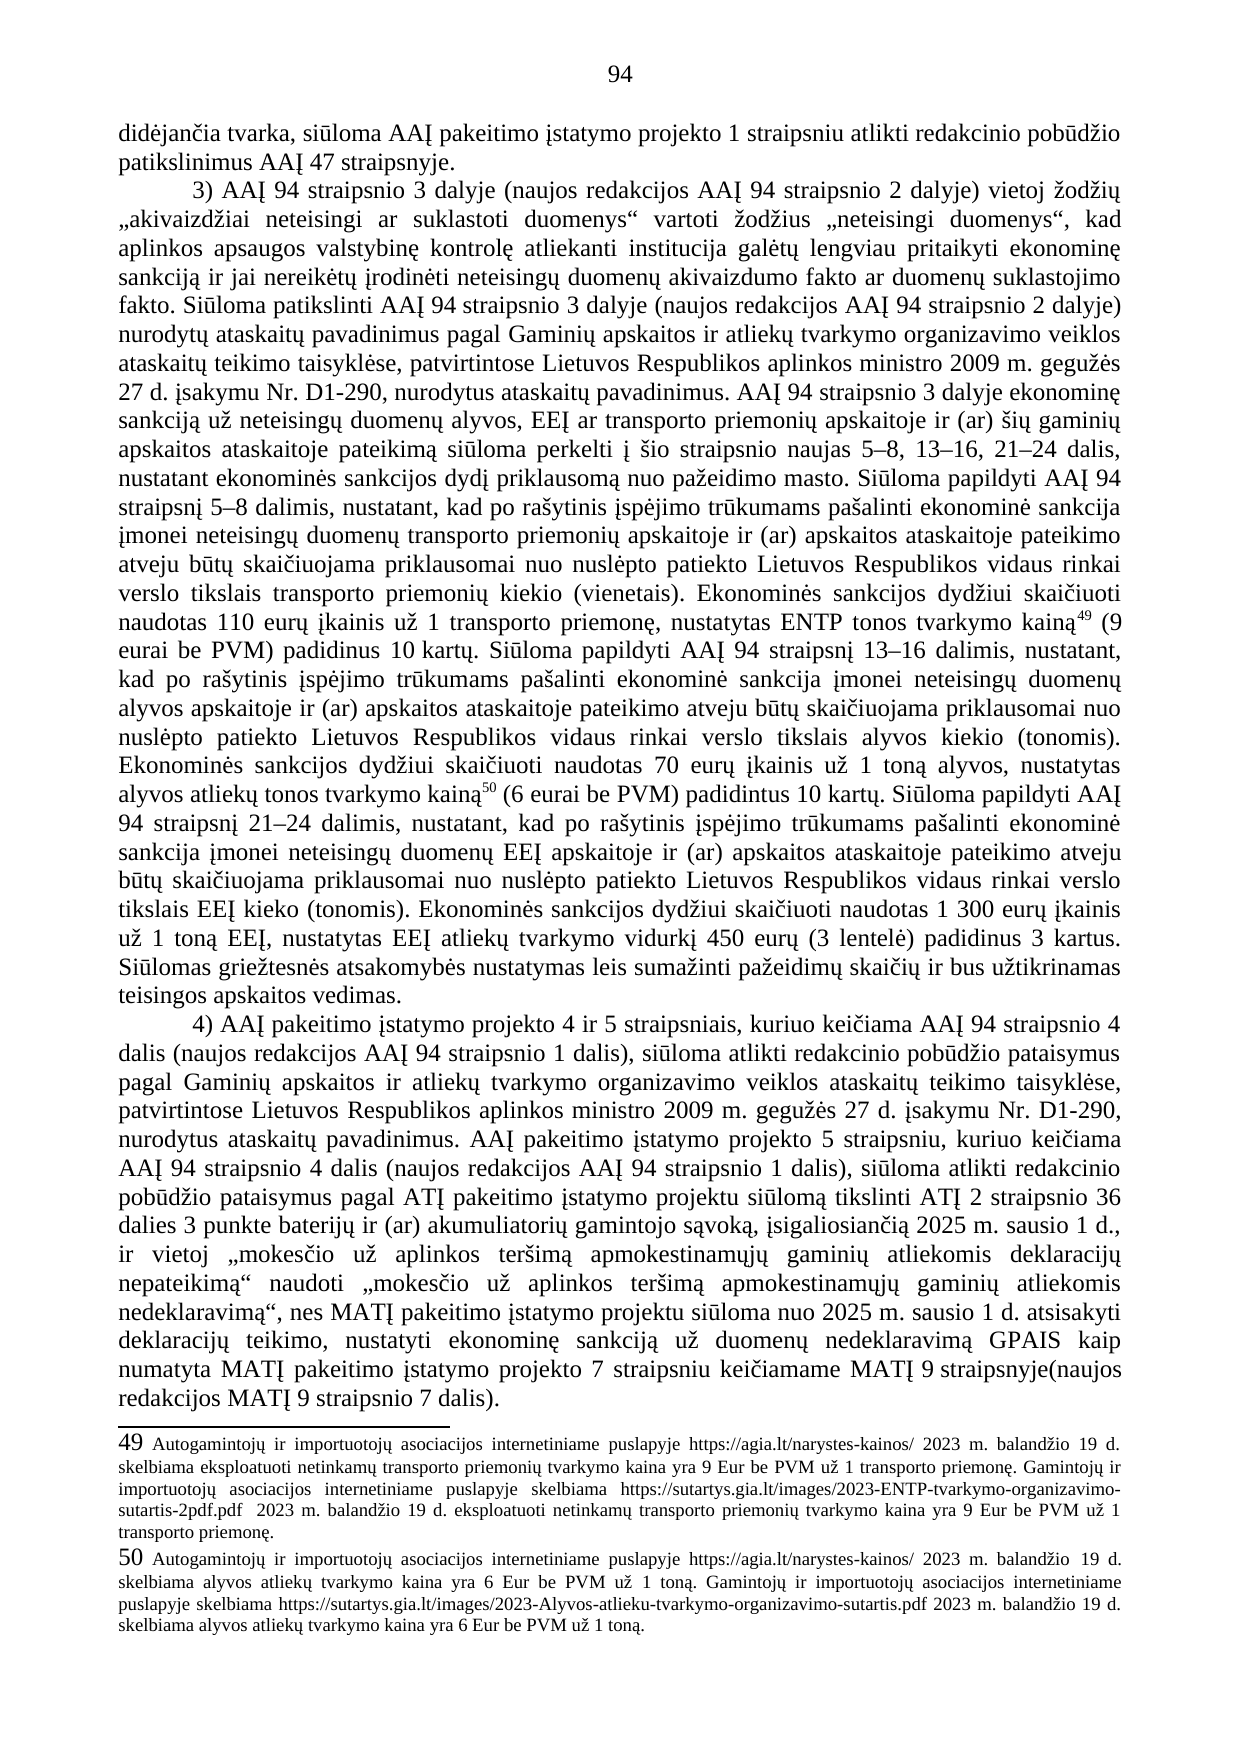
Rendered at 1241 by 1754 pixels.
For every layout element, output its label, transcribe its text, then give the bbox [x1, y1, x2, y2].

text Autogamintojų ir importuotojų asociacijos internetiniame puslapyje https://agia.lt/narystes-kainos/ 2023 m. balandžio 19 d. skelbiama eksploatuoti netinkamų transporto priemonių tvarkymo kaina yra 9 Eur be PVM už 1 transporto priemonę. Gamintojų ir importuotojų asociacijos internetiniame puslapyje skelbiama https://sutartys.gia.lt/images/2023-ENTP-tvarkymo-organizavimo-sutartis-2pdf.pdf 2023 m. balandžio 19 d. eksploatuoti netinkamų transporto priemonių tvarkymo kaina yra 9 Eur be PVM už 1 transporto priemonę. [118, 1427, 1122, 1542]
text 3) AAĮ 94 straipsnio 3 dalyje (naujos redakcijos AAĮ 94 straipsnio 2 dalyje) vietoj žodžių „akivaizdžiai neteisingi ar suklastoti duomenys“ vartoti žodžius „neteisingi duomenys“, kad aplinkos apsaugos valstybinę kontrolę atliekanti institucija galėtų lengviau pritaikyti ekonominę sankciją ir jai nereikėtų įrodinėti neteisingų duomenų akivaizdumo fakto ar duomenų suklastojimo fakto. Siūloma patikslinti AAĮ 94 straipsnio 3 dalyje (naujos redakcijos AAĮ 94 straipsnio 2 dalyje) nurodytų ataskaitų pavadinimus pagal Gaminių apskaitos ir atliekų tvarkymo organizavimo veiklos ataskaitų teikimo taisyklėse, patvirtintose Lietuvos Respublikos aplinkos ministro 2009 m. gegužės 27 d. įsakymu Nr. D1-290, nurodytus ataskaitų pavadinimus. AAĮ 94 straipsnio 3 dalyje ekonominę sankciją už neteisingų duomenų alyvos, EEĮ ar transporto priemonių apskaitoje ir (ar) šių gaminių apskaitos ataskaitoje pateikimą siūloma perkelti į šio straipsnio naujas 5–8, 13–16, 21–24 dalis, nustatant ekonominės sankcijos dydį priklausomą nuo pažeidimo masto. Siūloma papildyti AAĮ 94 straipsnį 5–8 dalimis, nustatant, kad po rašytinis įspėjimo trūkumams pašalinti ekonominė sankcija įmonei neteisingų duomenų transporto priemonių apskaitoje ir (ar) apskaitos ataskaitoje pateikimo atveju būtų skaičiuojama priklausomai nuo nuslėpto patiekto Lietuvos Respublikos vidaus rinkai verslo tikslais transporto priemonių kiekio (vienetais). Ekonominės sankcijos dydžiui skaičiuoti naudotas 110 eurų įkainis už 1 transporto priemonę, nustatytas ENTP tonos tvarkymo kainą (9 eurai be PVM) padidinus 10 kartų. Siūloma papildyti AAĮ 94 straipsnį 13–16 dalimis, nustatant, kad po rašytinis įspėjimo trūkumams pašalinti ekonominė sankcija įmonei neteisingų duomenų alyvos apskaitoje ir (ar) apskaitos ataskaitoje pateikimo atveju būtų skaičiuojama priklausomai nuo nuslėpto patiekto Lietuvos Respublikos vidaus rinkai verslo tikslais alyvos kiekio (tonomis). Ekonominės sankcijos dydžiui skaičiuoti naudotas 70 eurų įkainis už 1 toną alyvos, nustatytas alyvos atliekų tonos tvarkymo kainą (6 eurai be PVM) padidintus 10 kartų. Siūloma papildyti AAĮ 94 straipsnį 21–24 dalimis, nustatant, kad po rašytinis įspėjimo trūkumams pašalinti ekonominė sankcija įmonei neteisingų duomenų EEĮ apskaitoje ir (ar) apskaitos ataskaitoje pateikimo atveju būtų skaičiuojama priklausomai nuo nuslėpto patiekto Lietuvos Respublikos vidaus rinkai verslo tikslais EEĮ kieko (tonomis). Ekonominės sankcijos dydžiui skaičiuoti naudotas 1 300 eurų įkainis už 1 toną EEĮ, nustatytas EEĮ atliekų tvarkymo vidurkį 450 eurų (3 lentelė) padidinus 3 kartus. Siūlomas griežtesnės atsakomybės nustatymas leis sumažinti pažeidimų skaičių ir bus užtikrinamas teisingos apskaitos vedimas. [118, 176, 1122, 1009]
text didėjančia tvarka, siūloma AAĮ pakeitimo įstatymo projekto 1 straipsniu atlikti redakcinio pobūdžio patikslinimus AAĮ 47 straipsnyje. [118, 118, 1122, 176]
text Autogamintojų ir importuotojų asociacijos internetiniame puslapyje https://agia.lt/narystes-kainos/ 2023 m. balandžio 19 d. skelbiama alyvos atliekų tvarkymo kaina yra 6 Eur be PVM už 1 toną. Gamintojų ir importuotojų asociacijos internetiniame puslapyje skelbiama https://sutartys.gia.lt/images/2023-Alyvos-atlieku-tvarkymo-organizavimo-sutartis.pdf 2023 m. balandžio 19 d. skelbiama alyvos atliekų tvarkymo kaina yra 6 Eur be PVM už 1 toną. [118, 1542, 1122, 1636]
text 4) AAĮ pakeitimo įstatymo projekto 4 ir 5 straipsniais, kuriuo keičiama AAĮ 94 straipsnio 4 dalis (naujos redakcijos AAĮ 94 straipsnio 1 dalis), siūloma atlikti redakcinio pobūdžio pataisymus pagal Gaminių apskaitos ir atliekų tvarkymo organizavimo veiklos ataskaitų teikimo taisyklėse, patvirtintose Lietuvos Respublikos aplinkos ministro 2009 m. gegužės 27 d. įsakymu Nr. D1-290, nurodytus ataskaitų pavadinimus. AAĮ pakeitimo įstatymo projekto 5 straipsniu, kuriuo keičiama AAĮ 94 straipsnio 4 dalis (naujos redakcijos AAĮ 94 straipsnio 1 dalis), siūloma atlikti redakcinio pobūdžio pataisymus pagal ATĮ pakeitimo įstatymo projektu siūlomą tikslinti ATĮ 2 straipsnio 36 dalies 3 punkte baterijų ir (ar) akumuliatorių gamintojo sąvoką, įsigaliosiančią 2025 m. sausio 1 d., ir vietoj „mokesčio už aplinkos teršimą apmokestinamųjų gaminių atliekomis deklaracijų nepateikimą“ naudoti „mokesčio už aplinkos teršimą apmokestinamųjų gaminių atliekomis nedeklaravimą“, nes MATĮ pakeitimo įstatymo projektu siūloma nuo 2025 m. sausio 1 d. atsisakyti deklaracijų teikimo, nustatyti ekonominę sankciją už duomenų nedeklaravimą GPAIS kaip numatyta MATĮ pakeitimo įstatymo projekto 7 straipsniu keičiamame MATĮ 9 straipsnyje(naujos redakcijos MATĮ 9 straipsnio 7 dalis). [118, 1009, 1122, 1412]
